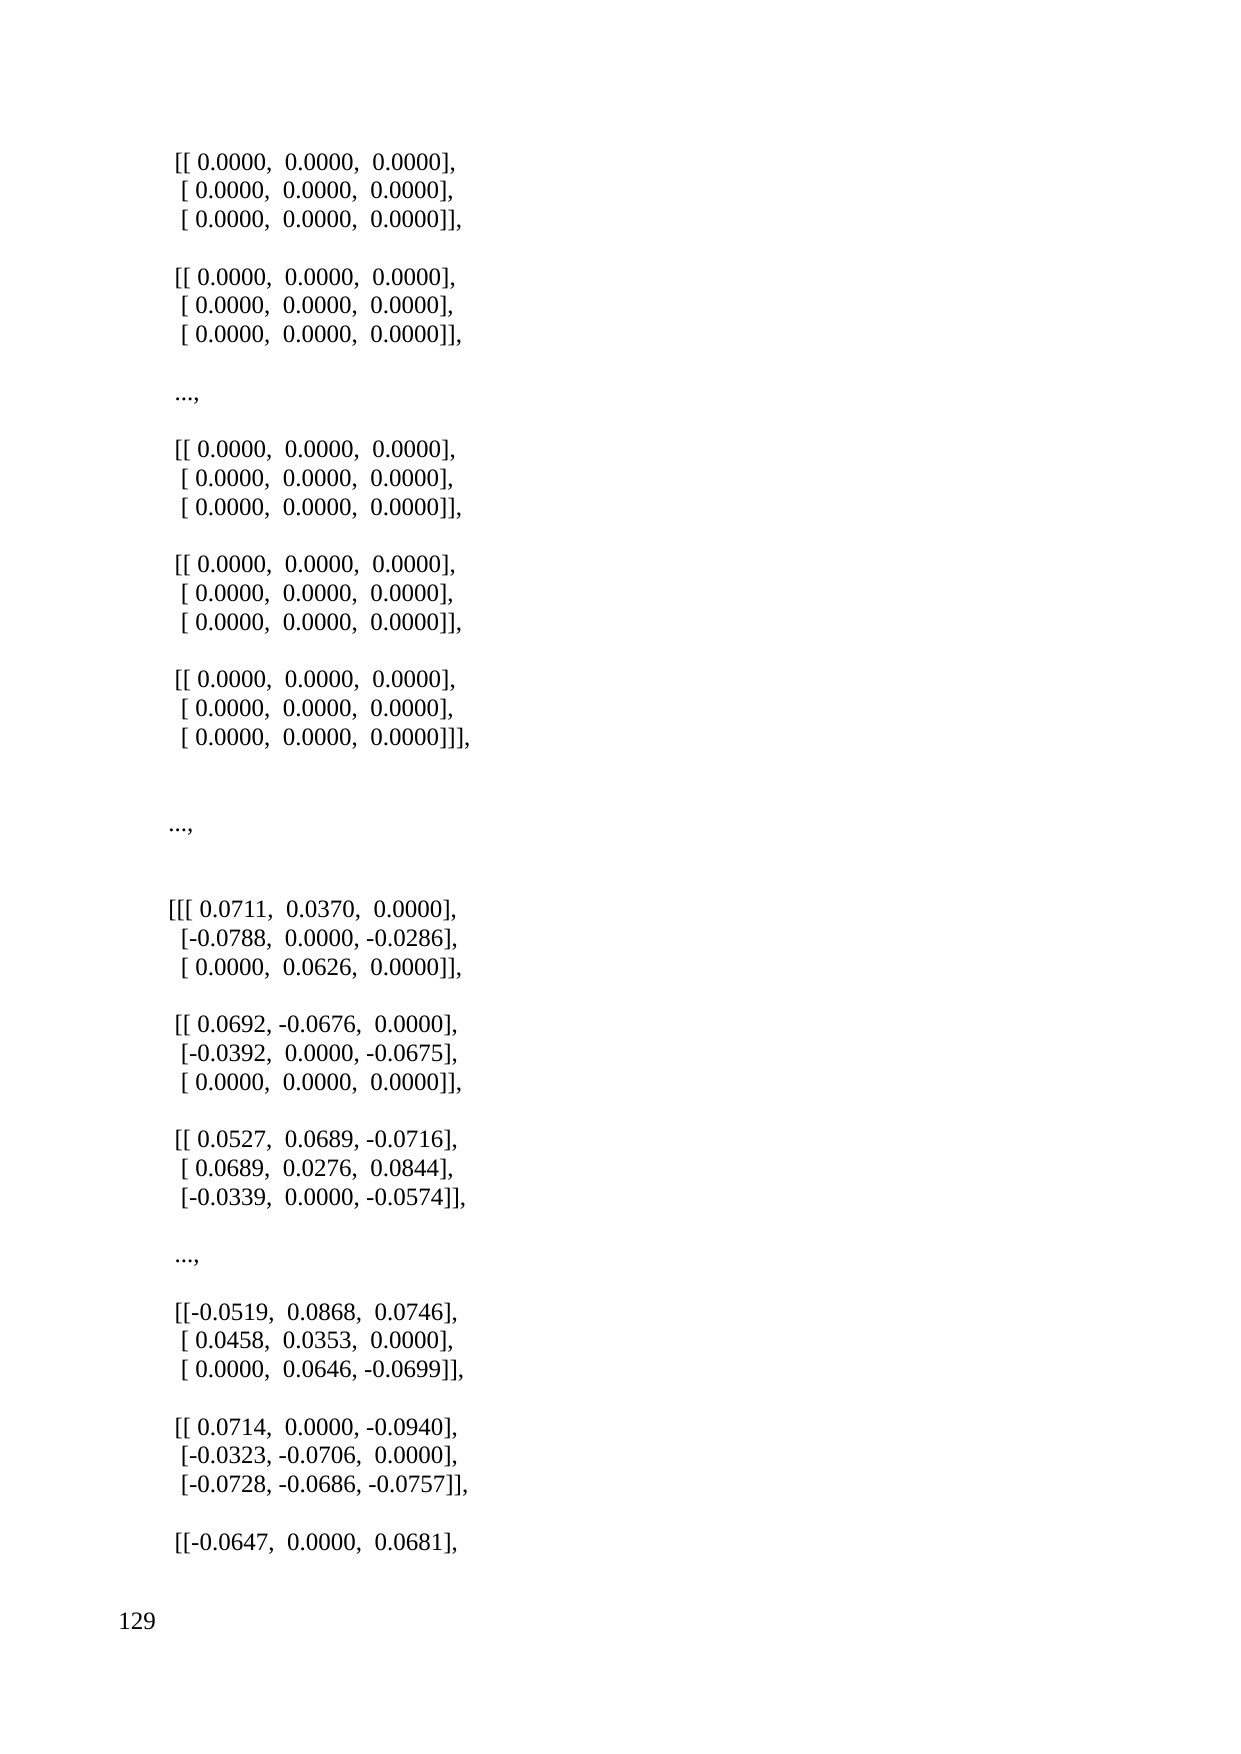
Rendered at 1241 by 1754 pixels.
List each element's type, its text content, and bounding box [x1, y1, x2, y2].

text [[ 0.0000, 0.0000, 0.0000], [118, 434, 1122, 463]
text [ 0.0000, 0.0000, 0.0000]]], [118, 722, 1122, 751]
text [[ 0.0000, 0.0000, 0.0000], [118, 664, 1122, 693]
text [ 0.0689, 0.0276, 0.0844], [118, 1153, 1122, 1182]
text [ 0.0000, 0.0000, 0.0000], [118, 463, 1122, 492]
text [ 0.0000, 0.0626, 0.0000]], [118, 952, 1122, 981]
text [ 0.0458, 0.0353, 0.0000], [118, 1326, 1122, 1354]
text [[ 0.0692, -0.0676, 0.0000], [118, 1009, 1122, 1038]
text [ 0.0000, 0.0646, -0.0699]], [118, 1354, 1122, 1383]
text [-0.0728, -0.0686, -0.0757]], [118, 1469, 1122, 1498]
text [ 0.0000, 0.0000, 0.0000], [118, 578, 1122, 607]
text [ 0.0000, 0.0000, 0.0000], [118, 291, 1122, 319]
text [[ 0.0714, 0.0000, -0.0940], [118, 1412, 1122, 1441]
text [[ 0.0000, 0.0000, 0.0000], [118, 147, 1122, 176]
text [ 0.0000, 0.0000, 0.0000], [118, 693, 1122, 722]
text [[ 0.0527, 0.0689, -0.0716], [118, 1124, 1122, 1153]
text [[ 0.0000, 0.0000, 0.0000], [118, 262, 1122, 291]
text [ 0.0000, 0.0000, 0.0000], [118, 176, 1122, 204]
text [ 0.0000, 0.0000, 0.0000]], [118, 607, 1122, 636]
text [[ 0.0000, 0.0000, 0.0000], [118, 549, 1122, 578]
text [[-0.0647, 0.0000, 0.0681], [118, 1527, 1122, 1556]
text [-0.0788, 0.0000, -0.0286], [118, 923, 1122, 952]
text [ 0.0000, 0.0000, 0.0000]], [118, 1067, 1122, 1096]
text [-0.0339, 0.0000, -0.0574]], [118, 1182, 1122, 1211]
text ..., [118, 377, 1122, 406]
text [[[ 0.0711, 0.0370, 0.0000], [118, 894, 1122, 923]
text [-0.0392, 0.0000, -0.0675], [118, 1038, 1122, 1067]
text [ 0.0000, 0.0000, 0.0000]], [118, 204, 1122, 233]
text [ 0.0000, 0.0000, 0.0000]], [118, 492, 1122, 521]
text [ 0.0000, 0.0000, 0.0000]], [118, 319, 1122, 348]
text ..., [118, 808, 1122, 837]
text ..., [118, 1239, 1122, 1268]
text [[-0.0519, 0.0868, 0.0746], [118, 1297, 1122, 1326]
text [-0.0323, -0.0706, 0.0000], [118, 1441, 1122, 1469]
